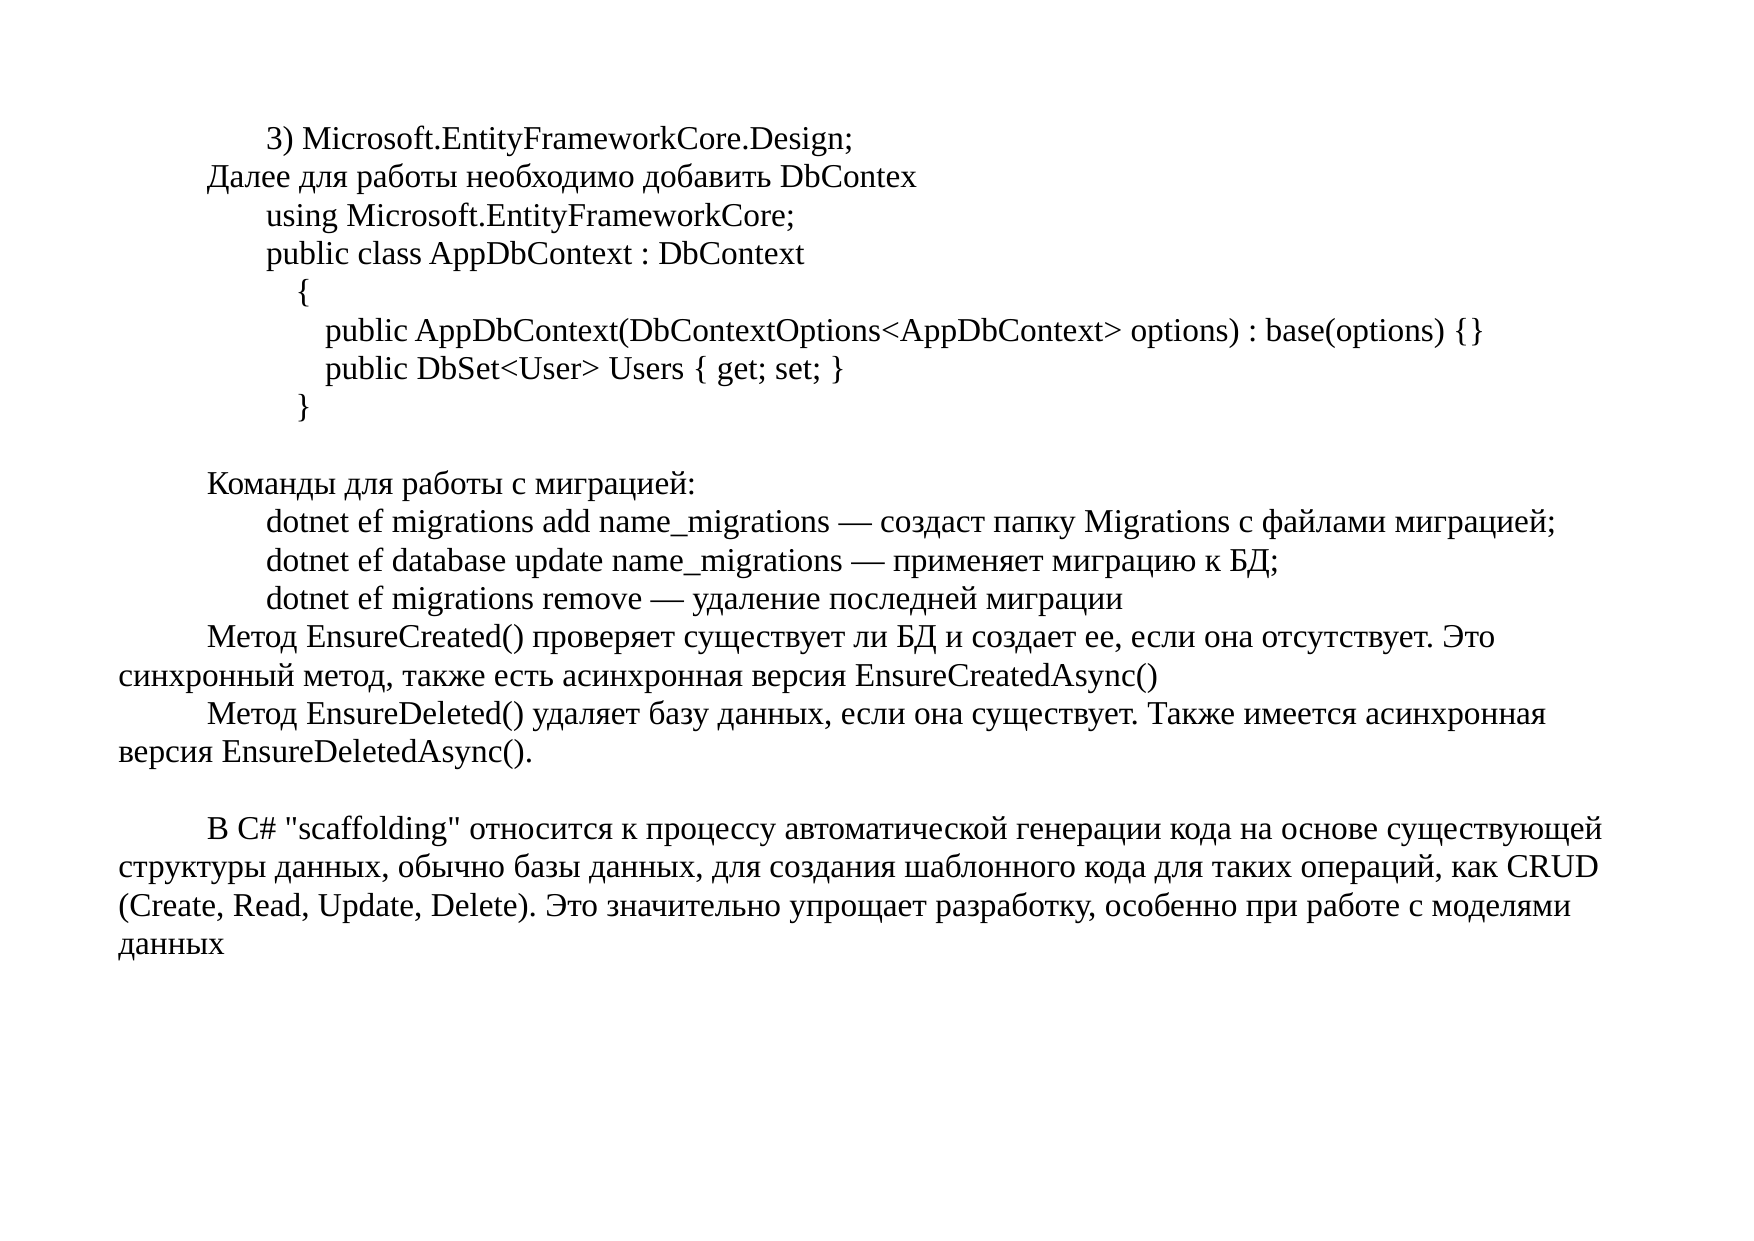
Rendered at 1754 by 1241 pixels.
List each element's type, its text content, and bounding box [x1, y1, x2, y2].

text В C# "scaffolding" относится к процессу автоматической генерации кода на основе существующей структуры данных, обычно базы данных, для создания шаблонного кода для таких операций, как CRUD (Create, Read, Update, Delete). Это значительно упрощает разработку, особенно при работе с моделями данных [118, 808, 1636, 961]
text public class AppDbContext : DbContext [118, 233, 1636, 271]
text Метод EnsureDeleted() удаляет базу данных, если она существует. Также имеется асинхронная версия EnsureDeletedAsync(). [118, 693, 1636, 770]
text { [118, 271, 1636, 310]
text dotnet ef database update name_migrations — применяет миграцию к БД; [118, 540, 1636, 578]
text Метод EnsureCreated() проверяет существует ли БД и создает ее, если она отсутствует. Это синхронный метод, также есть асинхронная версия EnsureCreatedAsync() [118, 616, 1636, 693]
text public AppDbContext(DbContextOptions<AppDbContext> options) : base(options) {} [118, 310, 1636, 348]
text public DbSet<User> Users { get; set; } [118, 348, 1636, 386]
text Команды для работы с миграцией: [118, 463, 1636, 501]
text dotnet ef migrations add name_migrations — создаст папку Migrations с файлами миграцией; [118, 501, 1636, 540]
text Далее для работы необходимо добавить DbContex [118, 156, 1636, 195]
text 3) Microsoft.EntityFrameworkCore.Design; [118, 118, 1636, 156]
text dotnet ef migrations remove — удаление последней миграции [118, 578, 1636, 616]
text using Microsoft.EntityFrameworkCore; [118, 195, 1636, 233]
text } [118, 386, 1636, 425]
